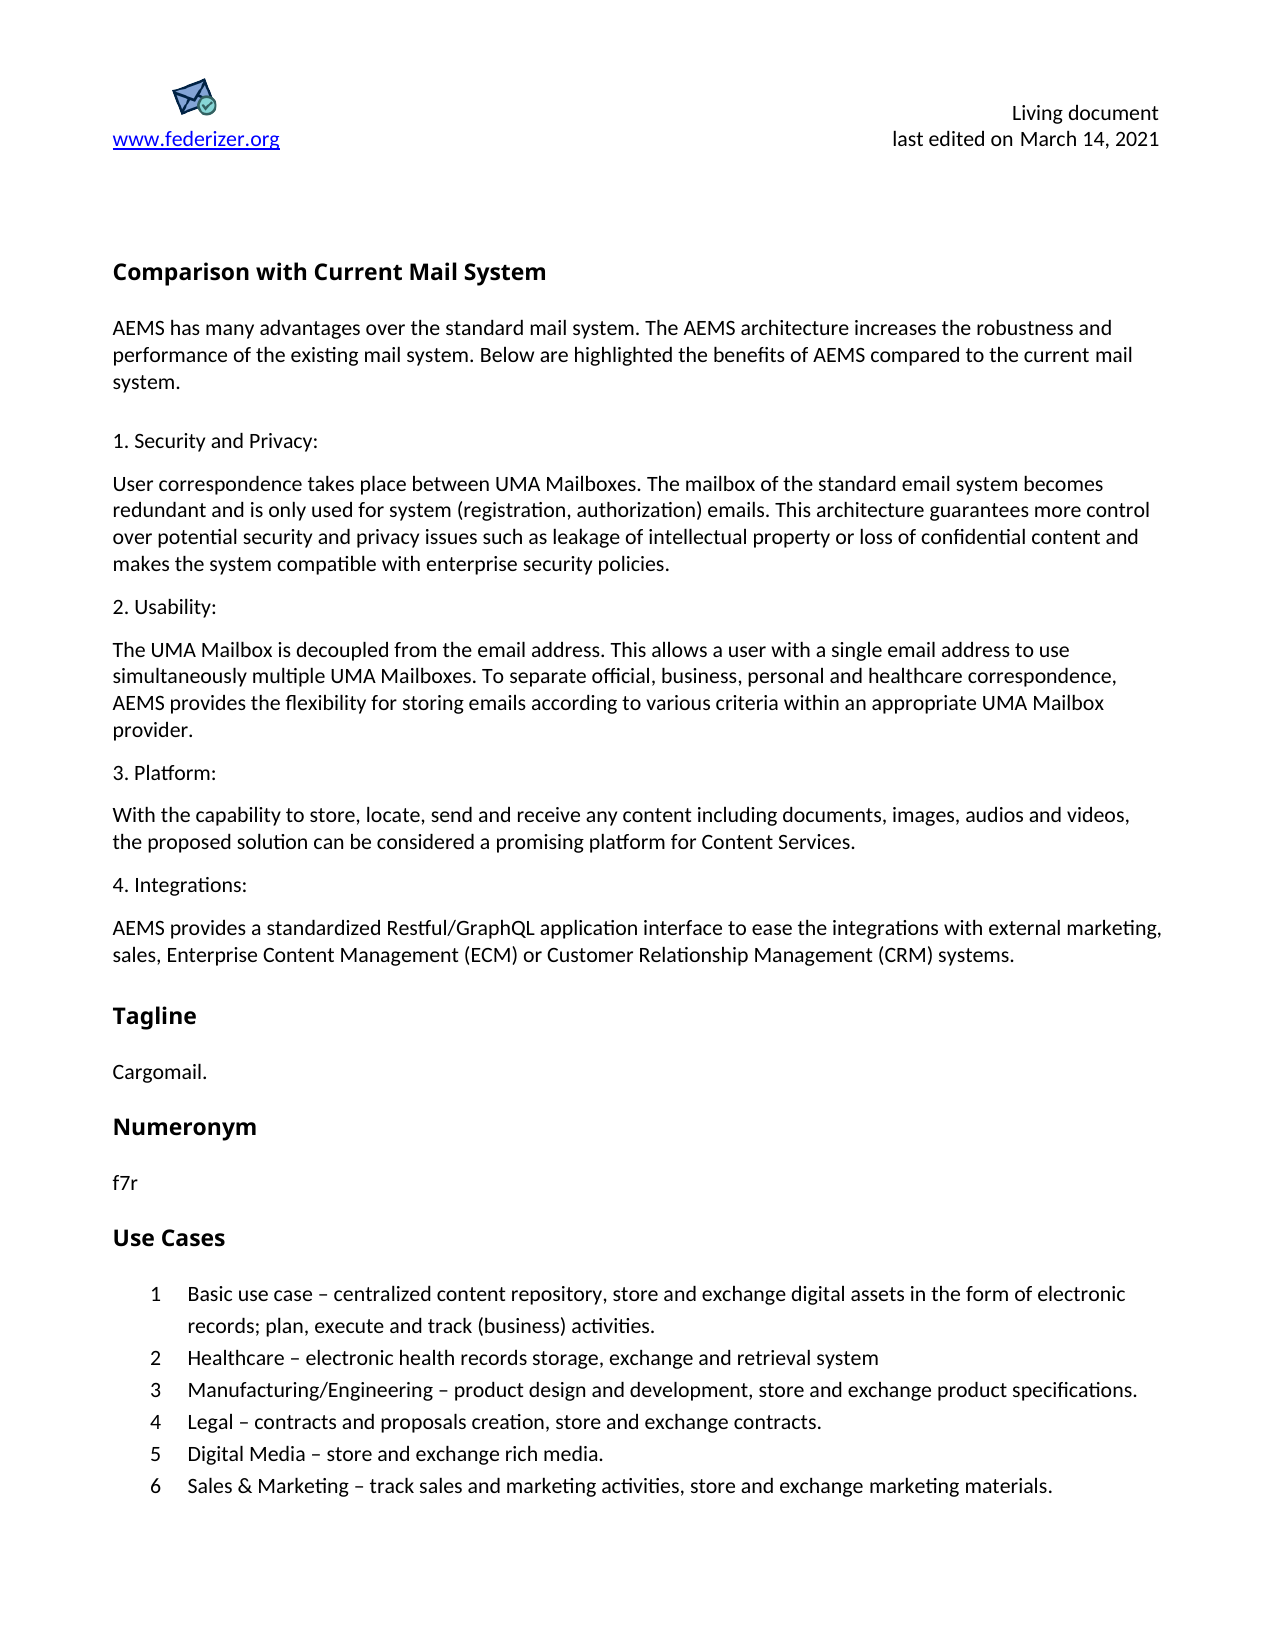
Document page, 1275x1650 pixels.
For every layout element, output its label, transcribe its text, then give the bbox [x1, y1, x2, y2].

text Cargomail. [112, 1058, 1162, 1085]
list Manufacturing/Engineering – product design and development, store and exchange product specifications. [150, 1377, 1162, 1403]
list Digital Media – store and exchange rich media. [150, 1441, 1162, 1467]
text AEMS has many advantages over the standard mail system. The AEMS architecture increases the robustness and performance of the existing mail system. Below are highlighted the benefits of AEMS compared to the current mail system. [112, 314, 1162, 394]
text 4. Integrations: [112, 871, 1162, 898]
text Use Cases [112, 1222, 1162, 1253]
text AEMS provides a standardized Restful/GraphQL application interface to ease the integrations with external marketing, sales, Enterprise Content Management (ECM) or Customer Relationship Management (CRM) systems. [112, 914, 1162, 967]
text The UMA Mailbox is decoupled from the email address. This allows a user with a single email address to use simultaneously multiple UMA Mailboxes. To separate official, business, personal and healthcare correspondence, AEMS provides the flexibility for storing emails according to various criteria within an appropriate UMA Mailbox provider. [112, 636, 1162, 742]
text User correspondence takes place between UMA Mailboxes. The mailbox of the standard email system becomes redundant and is only used for system (registration, authorization) emails. This architecture guarantees more control over potential security and privacy issues such as leakage of intellectual property or loss of confidential content and makes the system compatible with enterprise security policies. [112, 470, 1162, 577]
text 2. Usability: [112, 593, 1162, 619]
text f7r [112, 1169, 1162, 1196]
text 1. Security and Privacy: [112, 427, 1162, 454]
text With the capability to store, locate, send and receive any content including documents, images, audios and videos, the proposed solution can be considered a promising platform for Content Services. [112, 802, 1162, 855]
text Numeronym [112, 1111, 1162, 1142]
text 3. Platform: [112, 759, 1162, 785]
list Legal – contracts and proposals creation, store and exchange contracts. [150, 1408, 1162, 1435]
list Sales & Marketing – track sales and marketing activities, store and exchange marketing materials. [150, 1472, 1162, 1499]
text Comparison with Current Mail System [112, 256, 1162, 287]
list Basic use case – centralized content repository, store and exchange digital assets in the form of electronic records; plan, execute and track (business) activities. [150, 1281, 1162, 1339]
picture [171, 75, 217, 120]
list Healthcare – electronic health records storage, exchange and retrieval system [150, 1344, 1162, 1371]
text Tagline [112, 1000, 1162, 1031]
